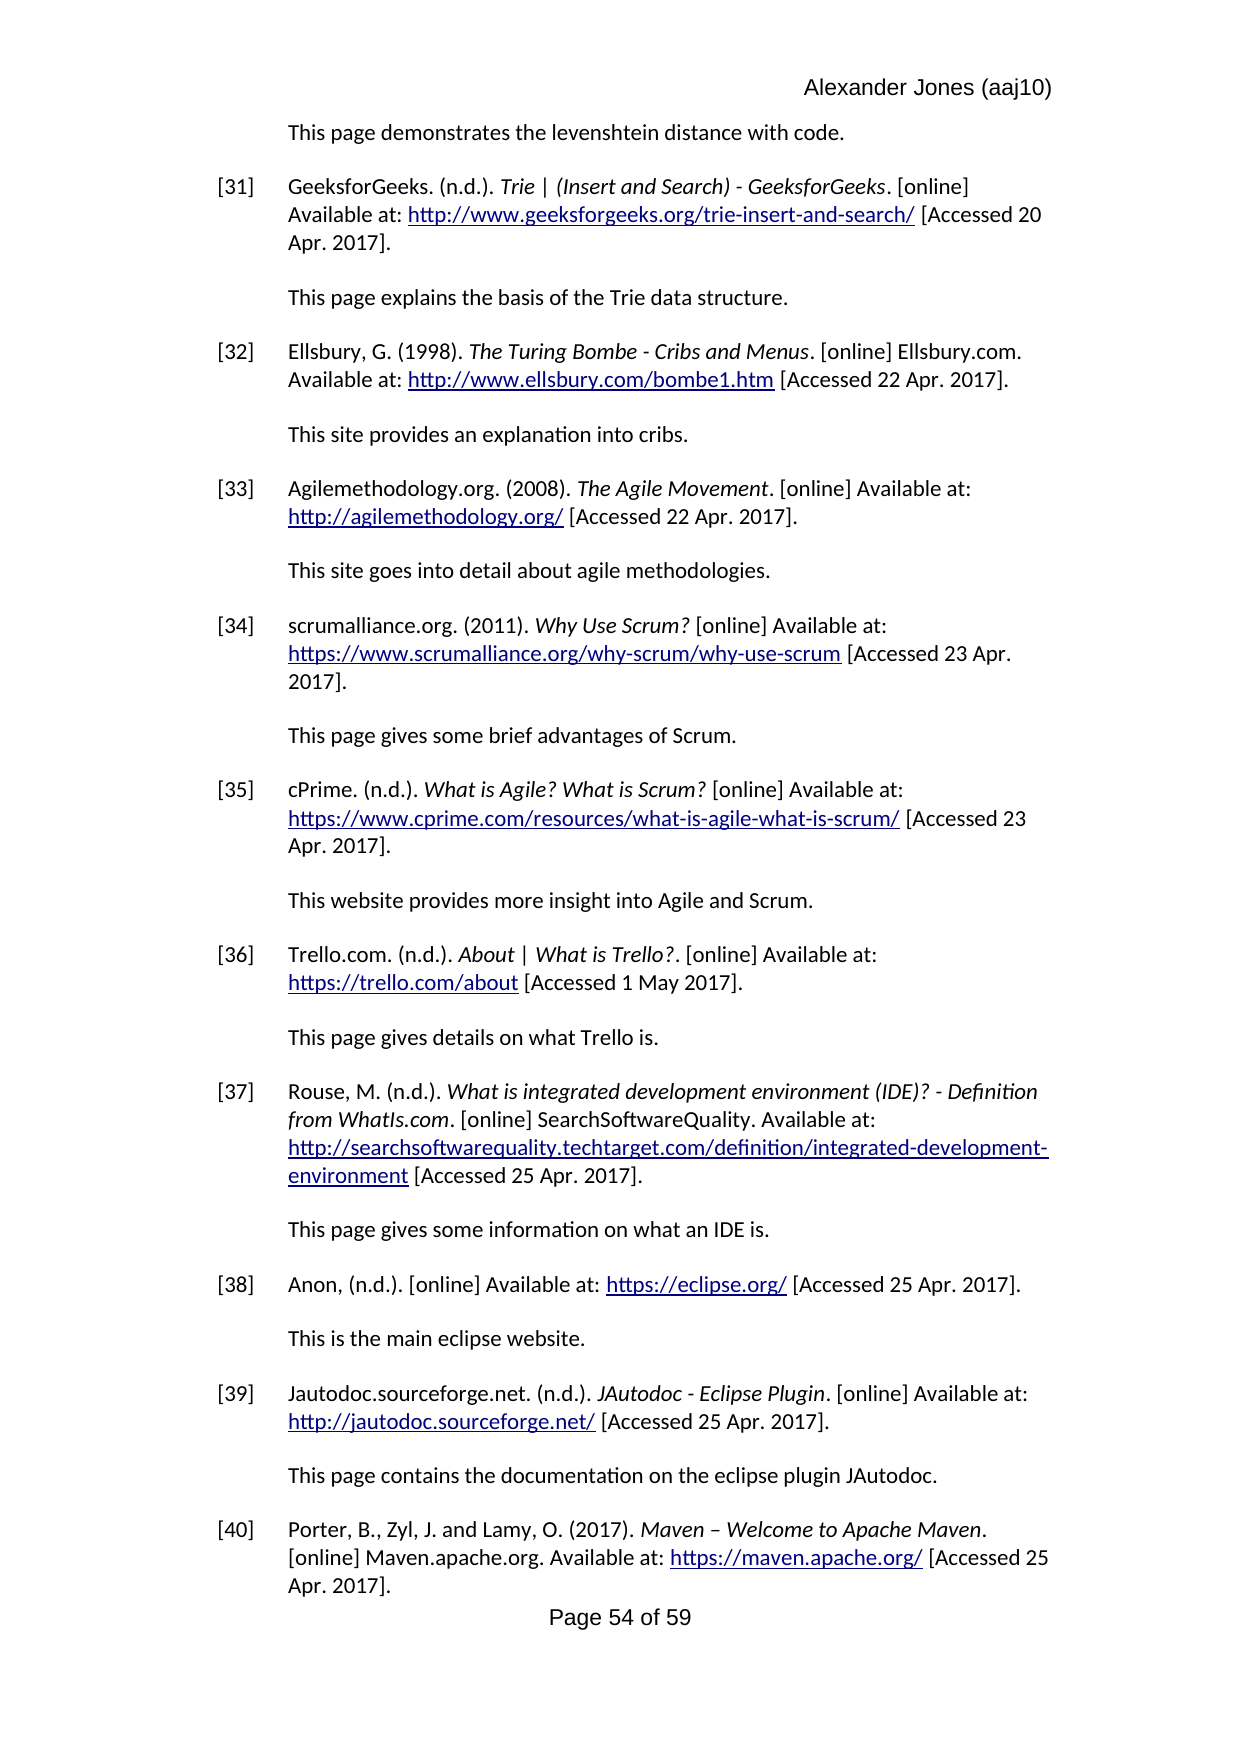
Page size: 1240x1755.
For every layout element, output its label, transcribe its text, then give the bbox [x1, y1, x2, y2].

text This page demonstrates the levenshtein distance with code. [288, 118, 1052, 146]
list Jautodoc.sourceforge.net. (n.d.). JAutodoc - Eclipse Plugin. [online] Available at: http://jautodoc.sourceforge.net/ [Accessed 25 Apr. 2017]. [217, 1379, 1052, 1435]
text This page gives some brief advantages of Scrum. [288, 721, 1052, 749]
list scrumalliance.org. (2011). Why Use Scrum? [online] Available at: https://www.scrumalliance.org/why-scrum/why-use-scrum [Accessed 23 Apr. 2017]. [217, 611, 1052, 695]
list GeeksforGeeks. (n.d.). Trie | (Insert and Search) - GeeksforGeeks. [online] Available at: http://www.geeksforgeeks.org/trie-insert-and-search/ [Accessed 20 Apr. 2017]. [217, 172, 1052, 257]
list Rouse, M. (n.d.). What is integrated development environment (IDE)? - Definition from WhatIs.com. [online] SearchSoftwareQuality. Available at: http://searchsoftwarequality.techtarget.com/definition/integrated-development-environment [Accessed 25 Apr. 2017]. [217, 1077, 1052, 1189]
text This page explains the basis of the Trie data structure. [288, 283, 1052, 311]
text This page gives some information on what an IDE is. [288, 1216, 1052, 1244]
list Porter, B., Zyl, J. and Lamy, O. (2017). Maven – Welcome to Apache Maven. [online] Maven.apache.org. Available at: https://maven.apache.org/ [Accessed 25 Apr. 2017]. [217, 1516, 1052, 1599]
text This is the main eclipse website. [288, 1324, 1052, 1352]
text This website provides more insight into Agile and Scrum. [288, 886, 1052, 914]
list cPrime. (n.d.). What is Agile? What is Scrum? [online] Available at: https://www.cprime.com/resources/what-is-agile-what-is-scrum/ [Accessed 23 Apr. 2017]. [217, 776, 1052, 860]
list Ellsbury, G. (1998). The Turing Bombe - Cribs and Menus. [online] Ellsbury.com. Available at: http://www.ellsbury.com/bombe1.htm [Accessed 22 Apr. 2017]. [217, 337, 1052, 393]
text This site provides an explanation into cribs. [288, 420, 1052, 448]
text This page gives details on what Trello is. [288, 1023, 1052, 1051]
list Anon, (n.d.). [online] Available at: https://eclipse.org/ [Accessed 25 Apr. 2017]. [217, 1270, 1052, 1298]
text This site goes into detail about agile methodologies. [288, 556, 1052, 584]
text This page contains the documentation on the eclipse plugin JAutodoc. [288, 1461, 1052, 1489]
list Agilemethodology.org. (2008). The Agile Movement. [online] Available at: http://agilemethodology.org/ [Accessed 22 Apr. 2017]. [217, 474, 1052, 530]
list Trello.com. (n.d.). About | What is Trello?. [online] Available at: https://trello.com/about [Accessed 1 May 2017]. [217, 940, 1052, 996]
